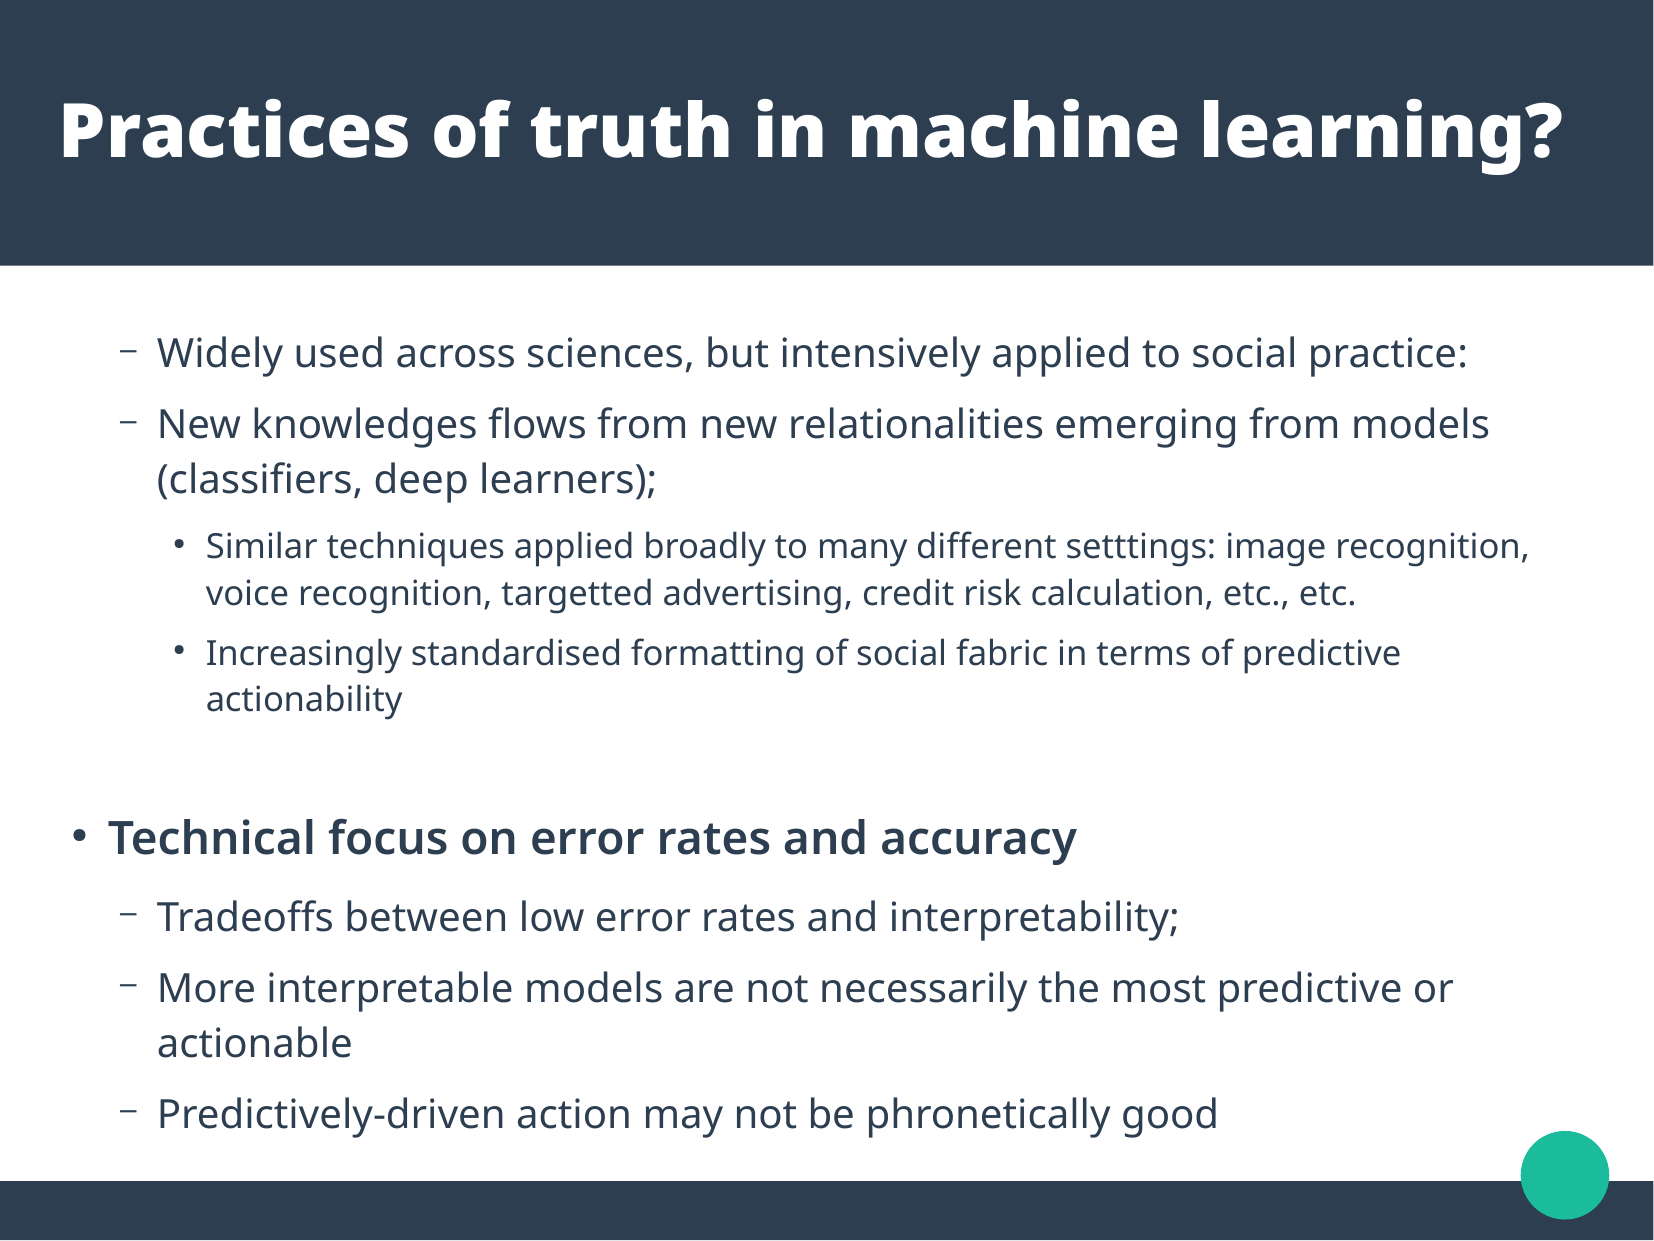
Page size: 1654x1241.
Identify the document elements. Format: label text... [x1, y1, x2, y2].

title Practices of truth in machine learning? [59, 49, 1595, 207]
list Widely used across sciences, but intensively applied to social practice: New knowledges flows from new relationalities emerging from models (classifiers, deep learners); Similar techniques applied broadly to many different setttings: image recognition, voice recognition, targetted advertising, credit risk calculation, etc., etc. Increasingly standardised formatting of social fabric in terms of predictive actionability Technical focus on error rates and accuracy Tradeoffs between low error rates and interpretability; More interpretable models are not necessarily the most predictive or actionable Predictively-driven action may not be phronetically good [59, 324, 1595, 1152]
